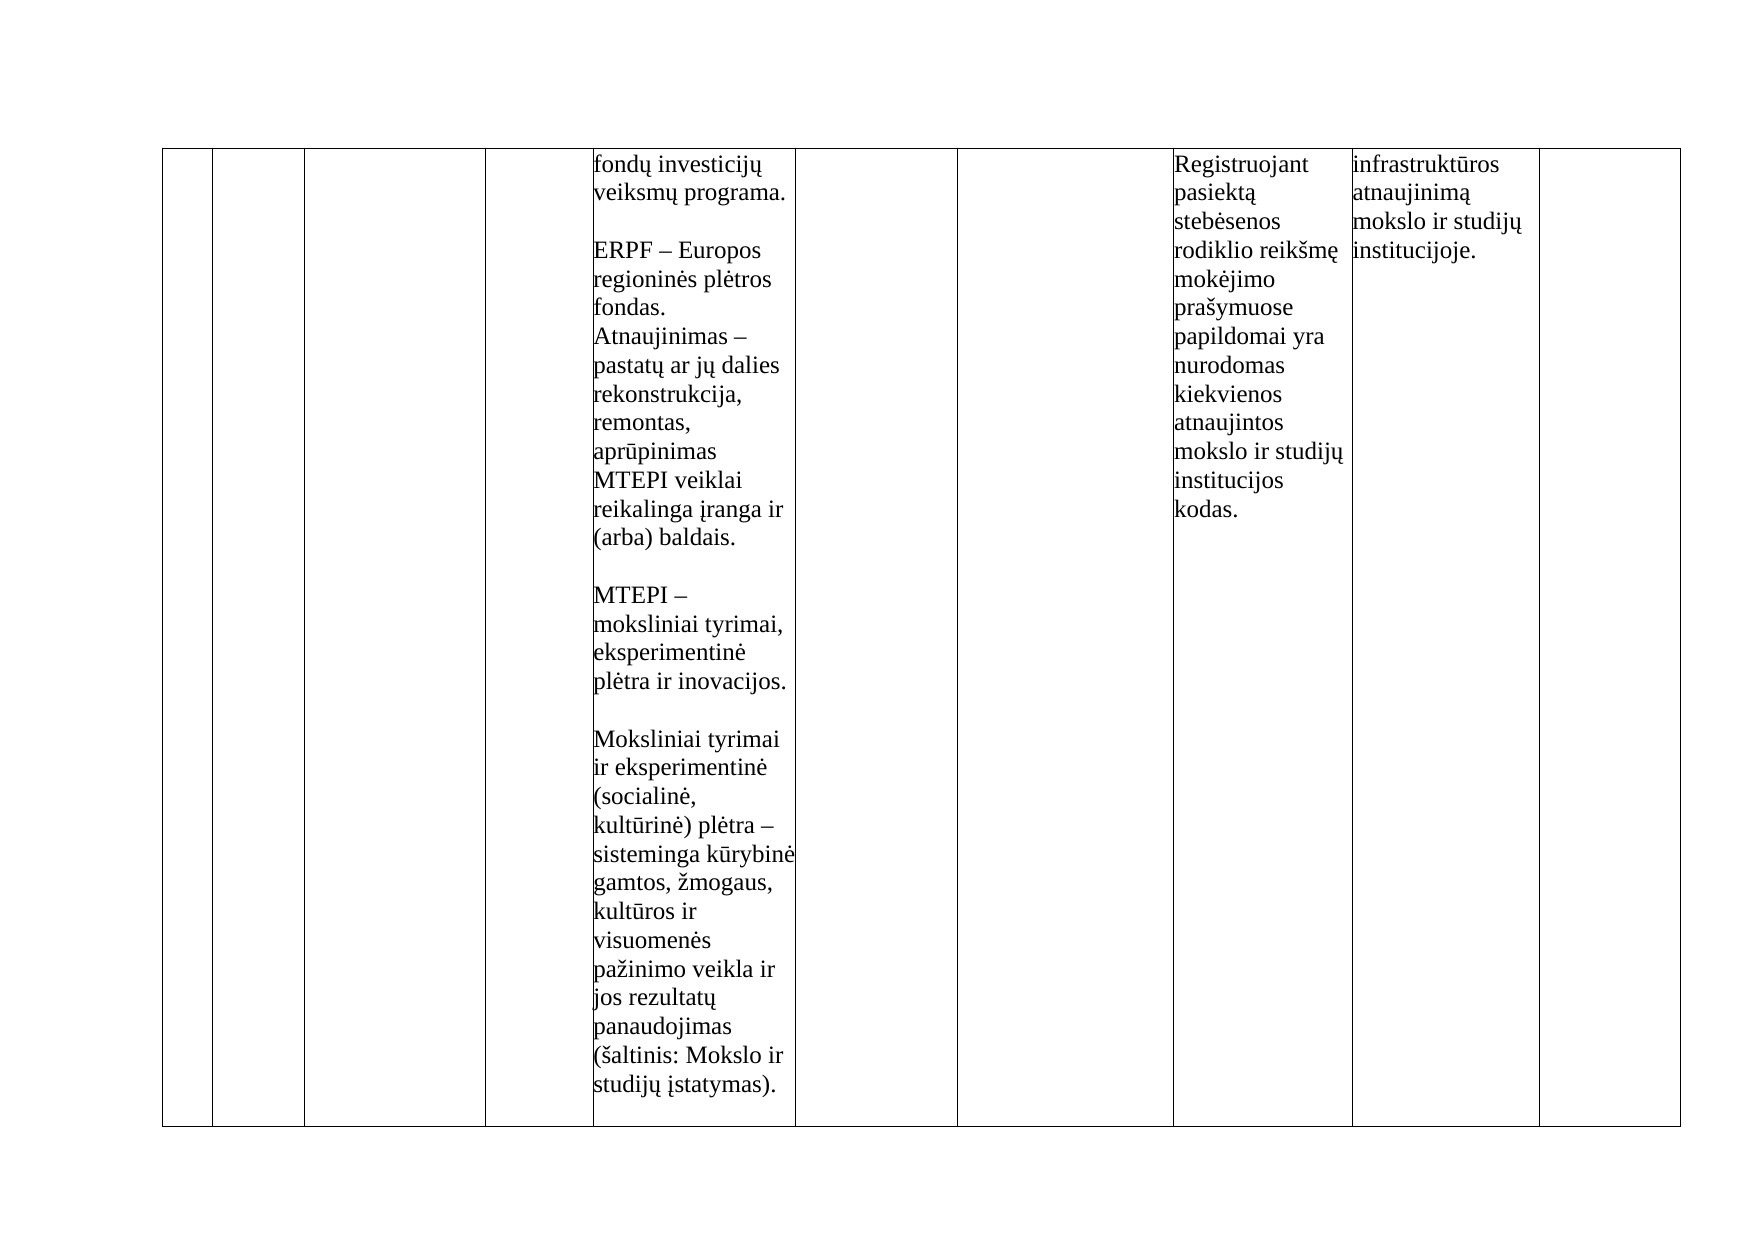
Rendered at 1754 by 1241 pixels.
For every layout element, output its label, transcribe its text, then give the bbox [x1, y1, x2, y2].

table_cell Registruojant pasiektą stebėsenos rodiklio reikšmę mokėjimo prašymuose papildomai yra nurodomas kiekvienos atnaujintos mokslo ir studijų institucijos kodas. [1174, 149, 1352, 1126]
table_cell [213, 149, 304, 1126]
table_cell infrastruktūros atnaujinimą mokslo ir studijų institucijoje. [1353, 149, 1539, 1126]
table_cell [958, 149, 1173, 1126]
table_cell [305, 149, 485, 1126]
table_cell [1540, 149, 1680, 1126]
table_cell [796, 149, 957, 1126]
table_cell fondų investicijų veiksmų programa. ERPF – Europos regioninės plėtros fondas. Atnaujinimas – pastatų ar jų dalies rekonstrukcija, remontas, aprūpinimas MTEPI veiklai reikalinga įranga ir (arba) baldais. MTEPI – moksliniai tyrimai, eksperimentinė plėtra ir inovacijos. Moksliniai tyrimai ir eksperimentinė (socialinė, kultūrinė) plėtra – sisteminga kūrybinė gamtos, žmogaus, kultūros ir visuomenės pažinimo veikla ir jos rezultatų panaudojimas (šaltinis: Mokslo ir studijų įstatymas). [594, 149, 795, 1126]
table_cell [486, 149, 593, 1126]
table_cell [163, 149, 212, 1126]
